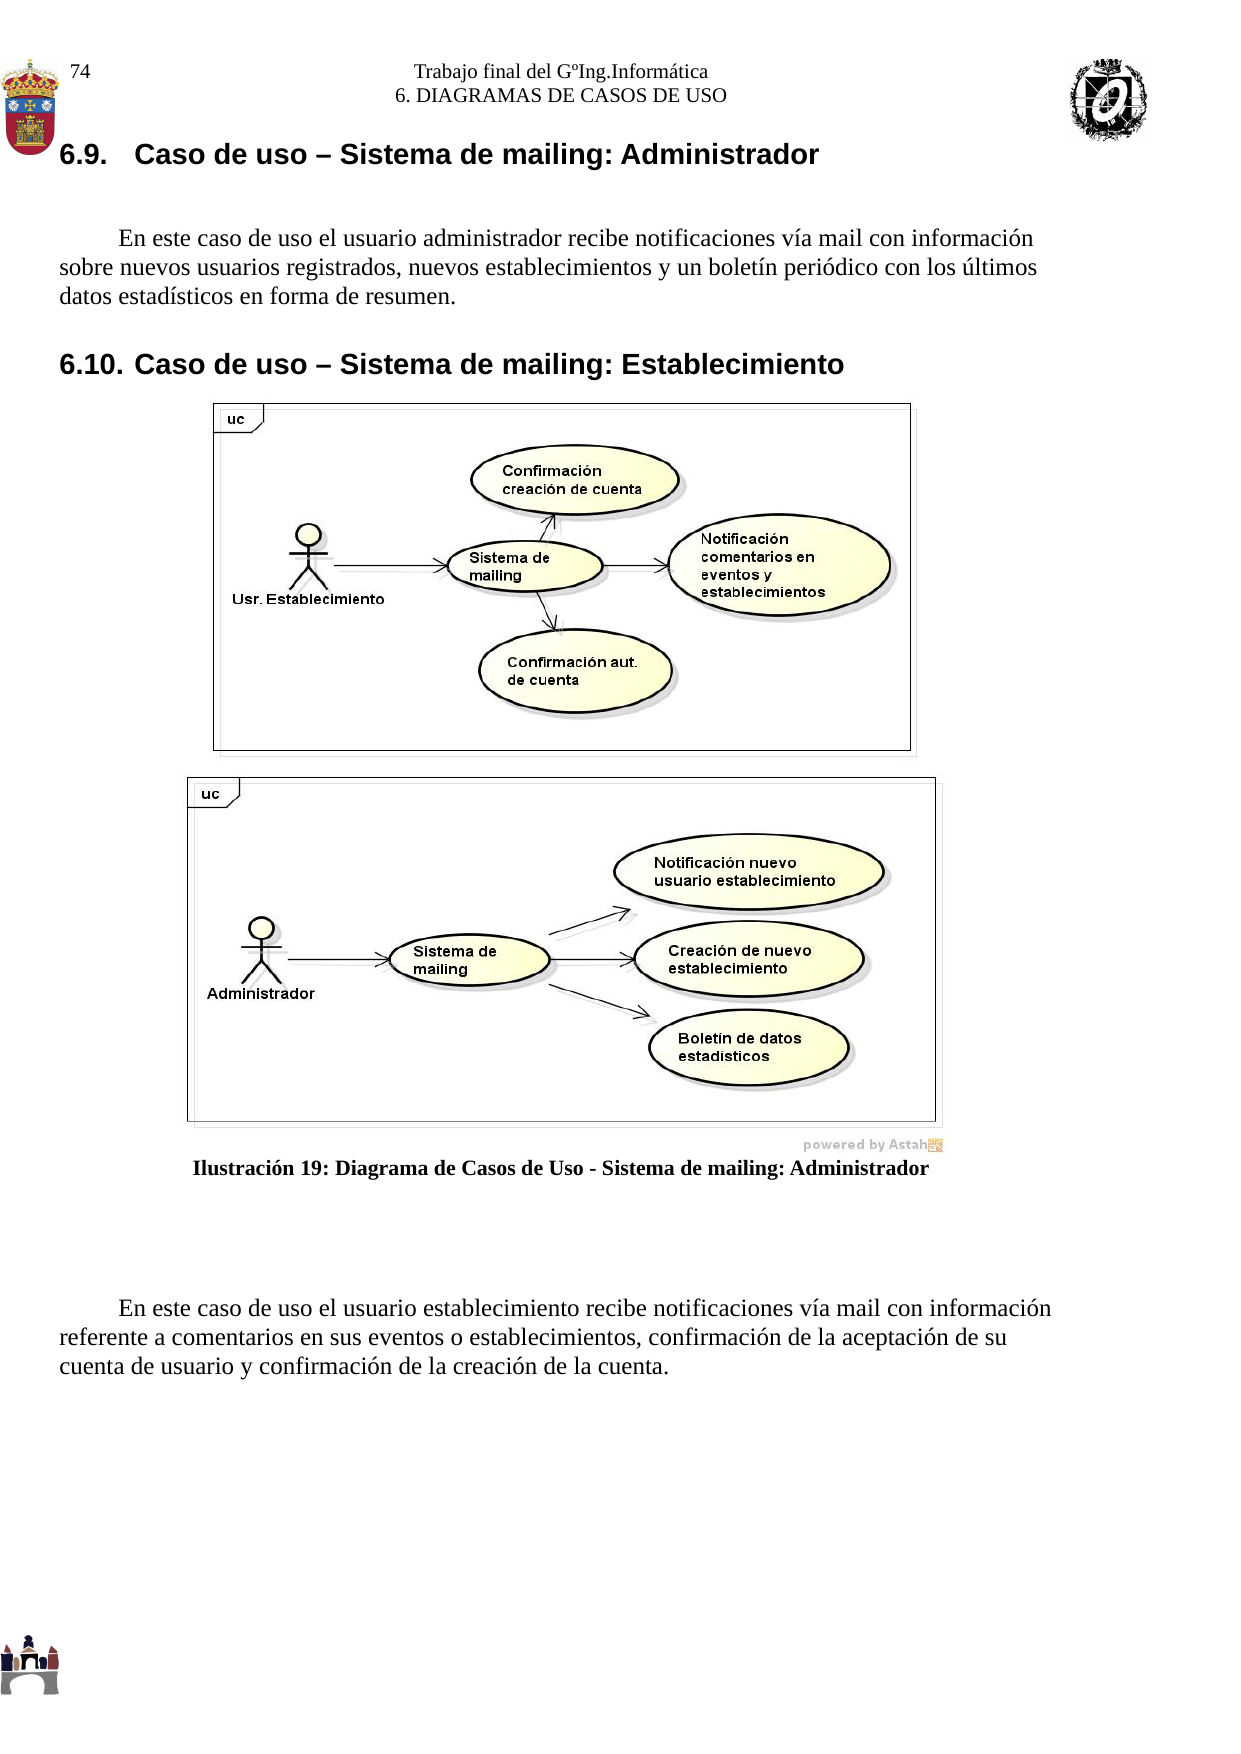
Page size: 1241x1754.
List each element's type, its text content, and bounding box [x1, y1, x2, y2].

picture [174, 392, 948, 1156]
text Ilustración 19: Diagrama de Casos de Uso - Sistema de mailing: Administrador [174, 1156, 948, 1181]
picture [1063, 59, 1152, 144]
picture [0, 59, 59, 155]
text En este caso de uso el usuario establecimiento recibe notificaciones vía mail con información referente a comentarios en sus eventos o establecimientos, confirmación de la aceptación de su cuenta de usuario y confirmación de la creación de la cuenta. [59, 1293, 1063, 1379]
subtitle Caso de uso – Sistema de mailing: Administrador [59, 137, 1063, 170]
subtitle Caso de uso – Sistema de mailing: Establecimiento [59, 347, 1063, 380]
text En este caso de uso el usuario administrador recibe notificaciones vía mail con información sobre nuevos usuarios registrados, nuevos establecimientos y un boletín periódico con los últimos datos estadísticos en forma de resumen. [59, 223, 1063, 309]
picture [0, 1634, 59, 1695]
